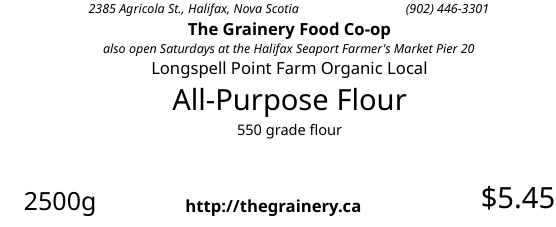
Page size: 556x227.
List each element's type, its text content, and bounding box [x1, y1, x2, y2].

table_cell $5.45 [413, 175, 555, 217]
table_cell Longspell Point Farm Organic Local All-Purpose Flour 550 grade flour [24, 57, 555, 175]
table_cell http://thegrainery.ca [134, 175, 413, 217]
table_cell 2500g [24, 175, 134, 217]
table_header 2385 Agricola St., Halifax, Nova Scotia (902) 446-3301 The Grainery Food Co-op also open Saturdays at the Halifax Seaport Farmer's Market Pier 20 [24, 0, 555, 57]
